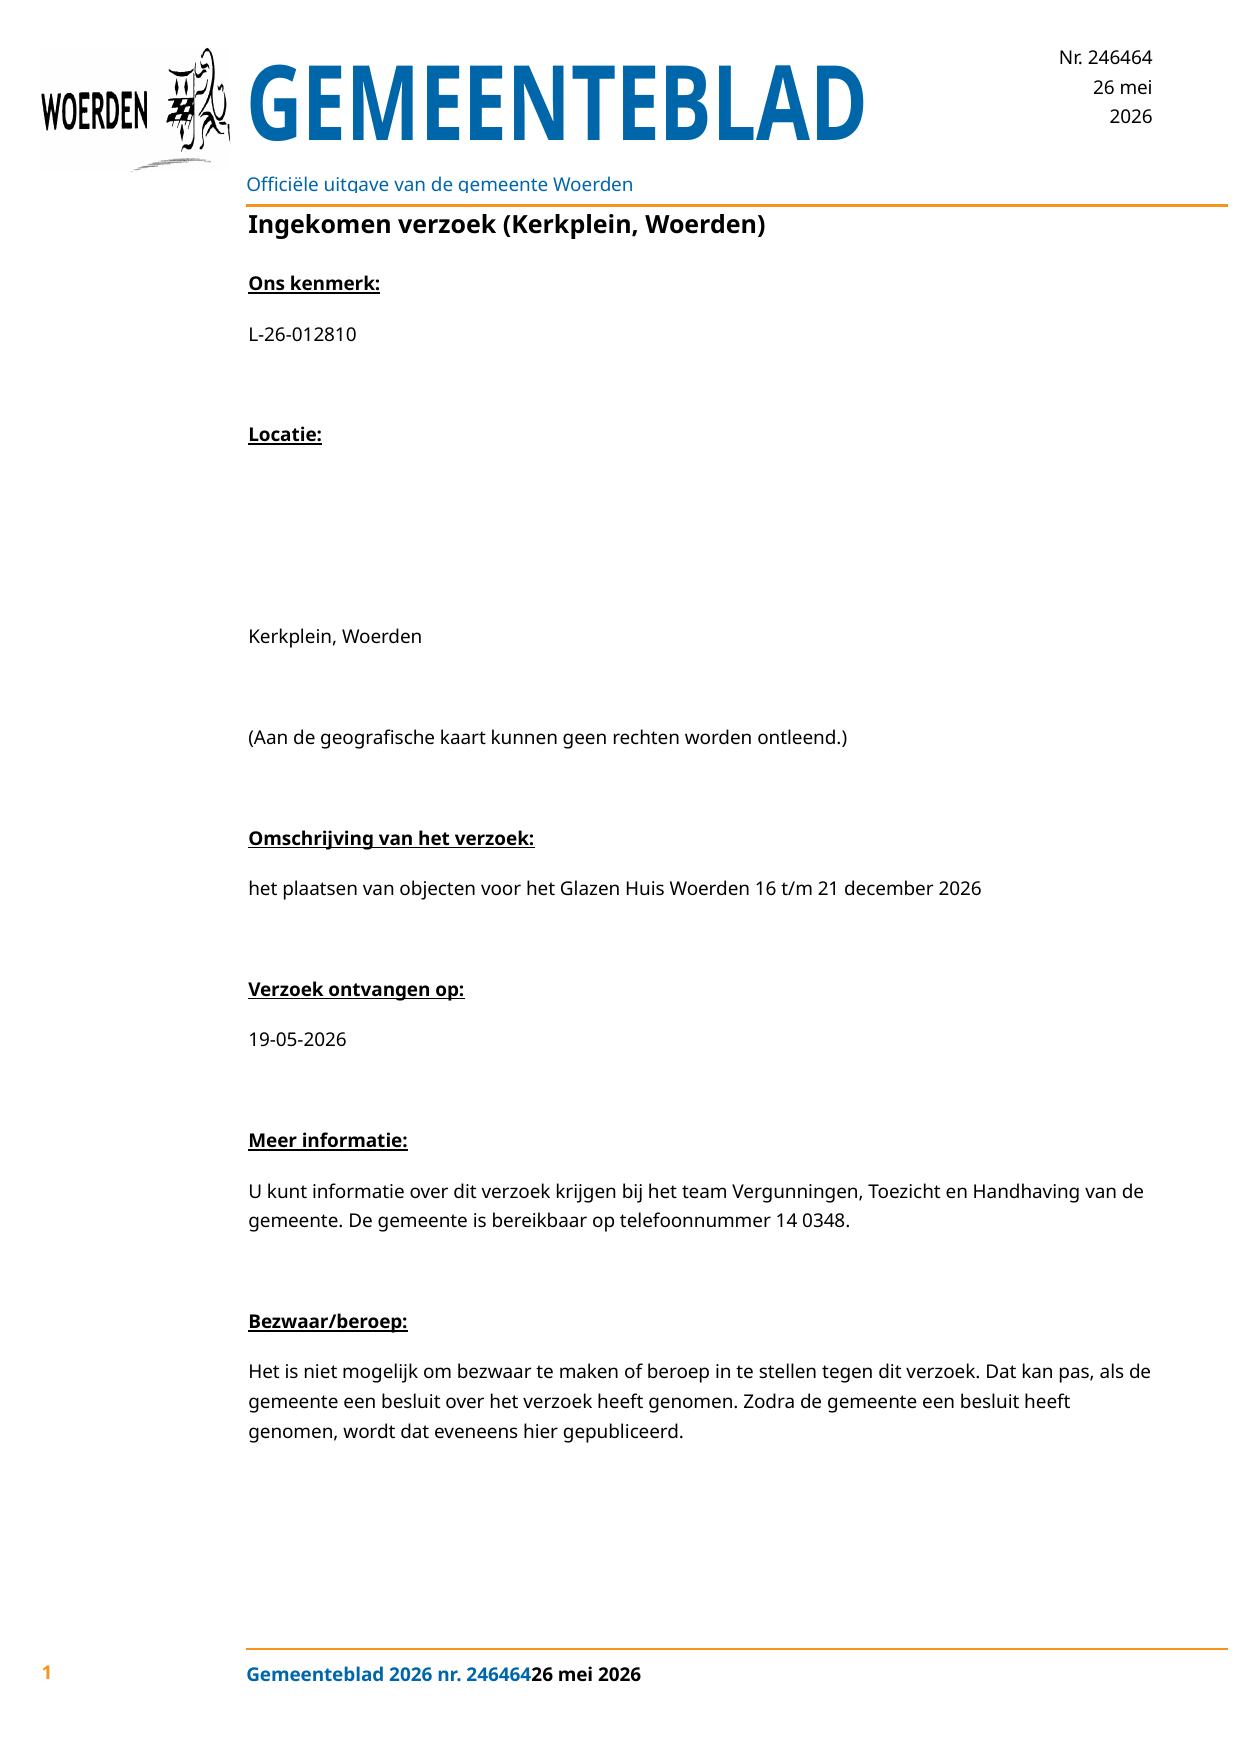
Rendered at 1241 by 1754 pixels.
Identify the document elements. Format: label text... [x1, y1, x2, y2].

text Ingekomen verzoek (Kerkplein, Woerden) [248, 207, 1152, 241]
text Locatie: [248, 422, 1152, 447]
text (Aan de geografische kaart kunnen geen rechten worden ontleend.) [248, 724, 1152, 750]
text het plaatsen van objecten voor het Glazen Huis Woerden 16 t/m 21 december 2026 [248, 875, 1152, 901]
text Het is niet mogelijk om bezwaar te maken of beroep in te stellen tegen dit verzoek. Dat kan pas, als de gemeente een besluit over het verzoek heeft genomen. Zodra de gemeente een besluit heeft genomen, wordt dat eveneens hier gepubliceerd. [248, 1359, 1152, 1443]
text U kunt informatie over dit verzoek krijgen bij het team Vergunningen, Toezicht en Handhaving van de gemeente. De gemeente is bereikbaar op telefoonnummer 14 0348. [248, 1178, 1152, 1233]
text Omschrijving van het verzoek: [248, 825, 1152, 851]
text 19-05-2026 [248, 1027, 1152, 1052]
picture [41, 47, 231, 172]
text Kerkplein, Woerden [248, 623, 1152, 649]
text Meer informatie: [248, 1127, 1152, 1153]
text Bezwaar/beroep: [248, 1308, 1152, 1334]
text Verzoek ontvangen op: [248, 976, 1152, 1002]
text Ons kenmerk: [248, 270, 1152, 296]
text L-26-012810 [248, 321, 1152, 346]
